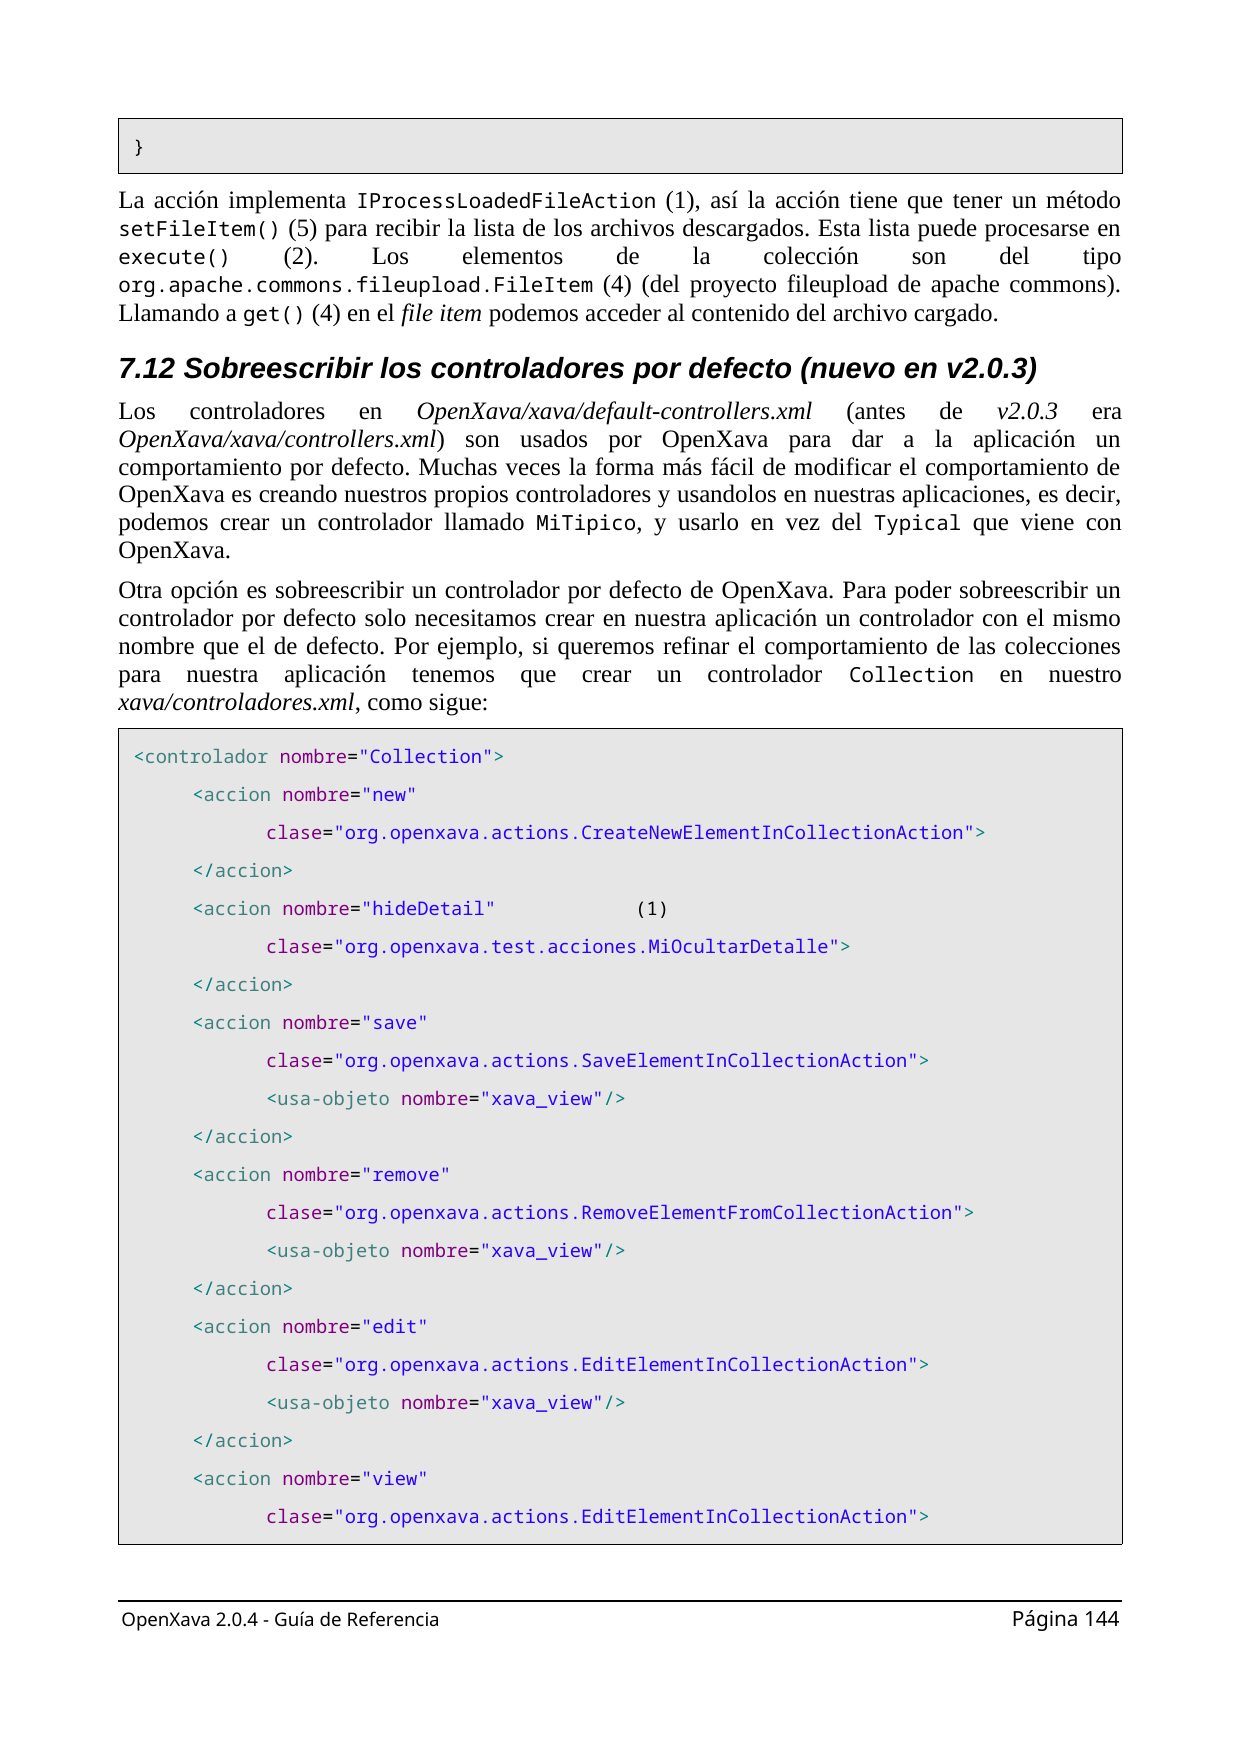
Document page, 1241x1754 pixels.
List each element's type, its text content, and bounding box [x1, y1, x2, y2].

text clase="org.openxava.actions.RemoveElementFromCollectionAction"> [119, 1184, 1122, 1222]
text clase="org.openxava.actions.EditElementInCollectionAction"> [119, 1488, 1122, 1544]
text Otra opción es sobreescribir un controlador por defecto de OpenXava. Para poder sobreescribir un controlador por defecto solo necesitamos crear en nuestra aplicación un controlador con el mismo nombre que el de defecto. Por ejemplo, si queremos refinar el comportamiento de las colecciones para nuestra aplicación tenemos que crear un controlador Collection en nuestro xava/controladores.xml, como sigue: [118, 577, 1122, 716]
text clase="org.openxava.actions.CreateNewElementInCollectionAction"> [119, 804, 1122, 842]
text Los controladores en OpenXava/xava/default-controllers.xml (antes de v2.0.3 era OpenXava/xava/controllers.xml) son usados por OpenXava para dar a la aplicación un comportamiento por defecto. Muchas veces la forma más fácil de modificar el comportamiento de OpenXava es creando nuestros propios controladores y usandolos en nuestras aplicaciones, es decir, podemos crear un controlador llamado MiTipico, y usarlo en vez del Typical que viene con OpenXava. [118, 397, 1122, 564]
text <accion nombre="view" [119, 1451, 1122, 1488]
text clase="org.openxava.test.acciones.MiOcultarDetalle"> [119, 918, 1122, 956]
text </accion> [119, 1260, 1122, 1298]
subtitle Sobreescribir los controladores por defecto (nuevo en v2.0.3) [118, 352, 1122, 385]
text <accion nombre="hideDetail" (1) [119, 880, 1122, 918]
text <accion nombre="new" [119, 766, 1122, 804]
text </accion> [119, 1108, 1122, 1146]
text </accion> [119, 842, 1122, 880]
text La acción implementa IProcessLoadedFileAction (1), así la acción tiene que tener un método setFileItem() (5) para recibir la lista de los archivos descargados. Esta lista puede procesarse en execute() (2). Los elementos de la colección son del tipo org.apache.commons.fileupload.FileItem (4) (del proyecto fileupload de apache commons). Llamando a get() (4) en el file item podemos acceder al contenido del archivo cargado. [118, 186, 1122, 327]
text <accion nombre="remove" [119, 1146, 1122, 1184]
text <usa-objeto nombre="xava_view"/> [119, 1222, 1122, 1260]
text </accion> [119, 1412, 1122, 1451]
text <usa-objeto nombre="xava_view"/> [119, 1374, 1122, 1412]
text <accion nombre="edit" [119, 1298, 1122, 1336]
text <accion nombre="save" [119, 994, 1122, 1032]
text clase="org.openxava.actions.EditElementInCollectionAction"> [119, 1336, 1122, 1374]
text <usa-objeto nombre="xava_view"/> [119, 1070, 1122, 1108]
text <controlador nombre="Collection"> [119, 729, 1122, 766]
text clase="org.openxava.actions.SaveElementInCollectionAction"> [119, 1032, 1122, 1070]
text } [119, 119, 1122, 173]
text </accion> [119, 956, 1122, 994]
